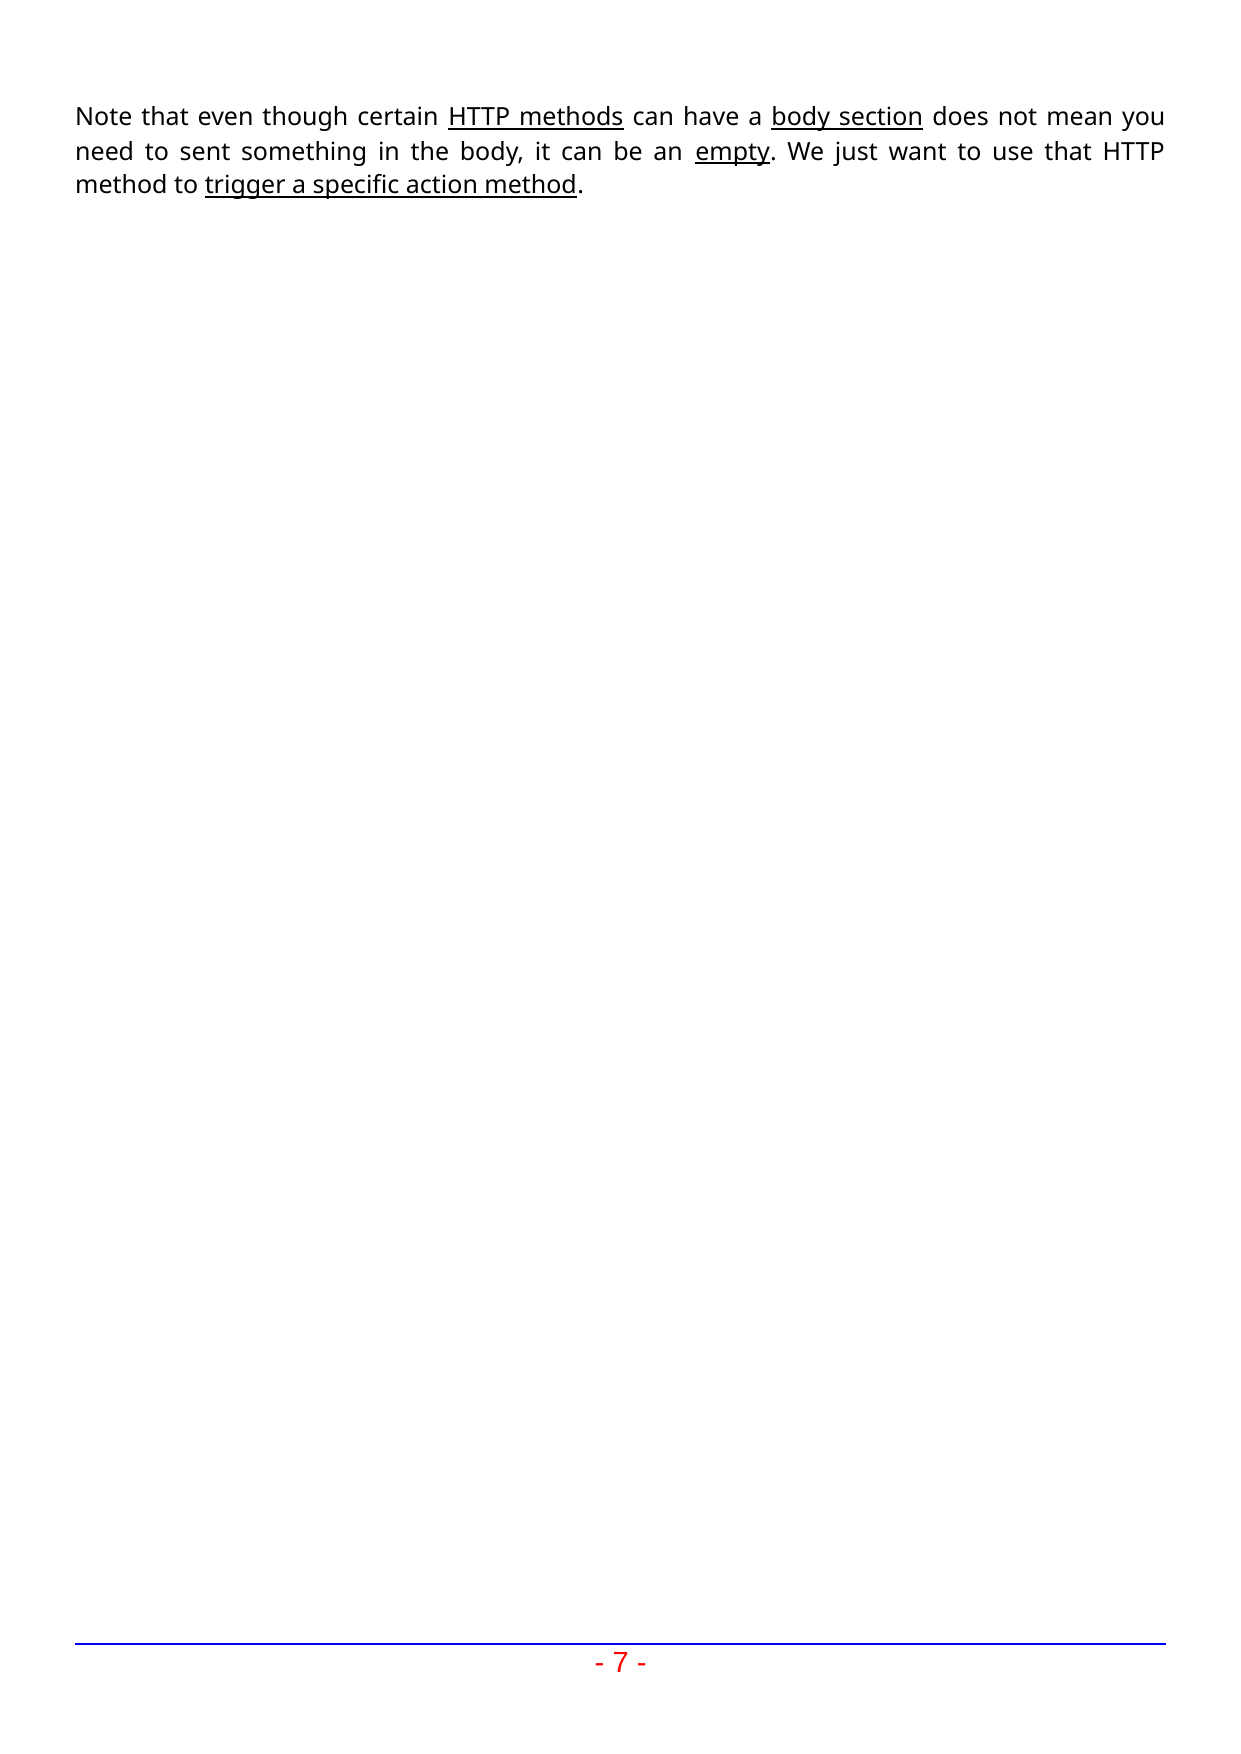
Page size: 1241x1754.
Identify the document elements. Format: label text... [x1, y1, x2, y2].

text Note that even though certain HTTP methods can have a body section does not mean you need to sent something in the body, it can be an empty. We just want to use that HTTP method to trigger a specific action method. [75, 99, 1166, 201]
